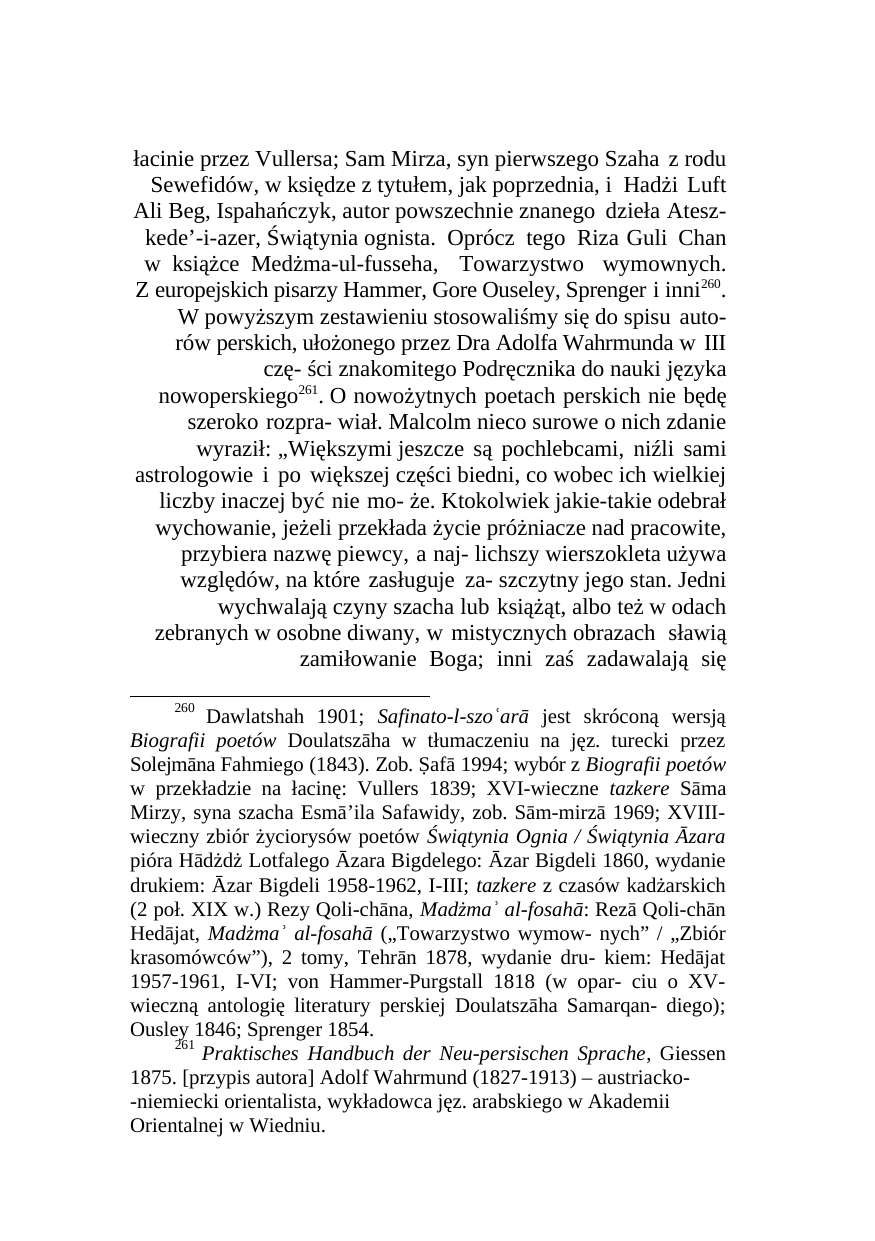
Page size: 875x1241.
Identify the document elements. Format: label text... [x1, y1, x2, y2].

text 261 Praktisches Handbuch der Neu-persischen Sprache, Giessen 1875. [przypis autora] Adolf Wahrmund (1827-1913) – austriacko- [130, 1041, 726, 1089]
text -niemiecki orientalista, wykładowca jęz. arabskiego w Akademii Orientalnej w Wiedniu. [130, 1089, 757, 1137]
text rów perskich, ułożonego przez Dra Adolfa Wahrmunda w III czę- ści znakomitego Podręcznika do nauki języka nowoperskiego261. O nowożytnych poetach perskich nie będę szeroko rozpra- wiał. Malcolm nieco surowe o nich zdanie wyraził: „Większymi jeszcze są pochlebcami, niźli sami astrologowie i po większej części biedni, co wobec ich wielkiej liczby inaczej być nie mo- że. Ktokolwiek jakie-takie odebrał wychowanie, jeżeli przekłada życie próżniacze nad pracowite, przybiera nazwę piewcy, a naj- lichszy wierszokleta używa względów, na które zasługuje za- szczytny jego stan. Jedni wychwalają czyny szacha lub książąt, albo też w odach zebranych w osobne diwany, w mistycznych obrazach sławią zamiłowanie Boga; inni zaś zadawalają się [131, 329, 726, 672]
text 260 Dawlatshah 1901; Safinato-l-szoʿarā jest skróconą wersją Biografii poetów Doulatszāha w tłumaczeniu na jęz. turecki przez Solejmāna Fahmiego (1843). Zob. Ṣafā 1994; wybór z Biografii poetów w przekładzie na łacinę: Vullers 1839; XVI-wieczne tazkere Sāma Mirzy, syna szacha Esmā’ila Safawidy, zob. Sām-mirzā 1969; XVIII-wieczny zbiór życiorysów poetów Świątynia Ognia / Świątynia Āzara pióra Hādżdż Lotfalego Āzara Bigdelego: Āzar Bigdeli 1860, wydanie drukiem: Āzar Bigdeli 1958-1962, I-III; tazkere z czasów kadżarskich (2 poł. XIX w.) Rezy Qoli-chāna, Madżmaʾ al-fosahā: Rezā Qoli-chān Hedājat, Madżmaʾ al-fosahā („Towarzystwo wymow- nych” / „Zbiór krasomówców”), 2 tomy, Tehrān 1878, wydanie dru- kiem: Hedājat 1957-1961, I-VI; von Hammer-Purgstall 1818 (w opar- ciu o XV-wieczną antologię literatury perskiej Doulatszāha Samarqan- diego); Ousley 1846; Sprenger 1854. [130, 695, 726, 1041]
text łacinie przez Vullersa; Sam Mirza, syn pierwszego Szaha z rodu Sewefidów, w księdze z tytułem, jak poprzednia, i Hadżi Luft Ali Beg, Ispahańczyk, autor powszechnie znanego dzieła Atesz- kede’-i-azer, Świątynia ognista. Oprócz tego Riza Guli Chan w książce Medżma-ul-fusseha, Towarzystwo wymownych. Z europejskich pisarzy Hammer, Gore Ouseley, Sprenger i inni260. W powyższym zestawieniu stosowaliśmy się do spisu auto- [130, 144, 726, 329]
